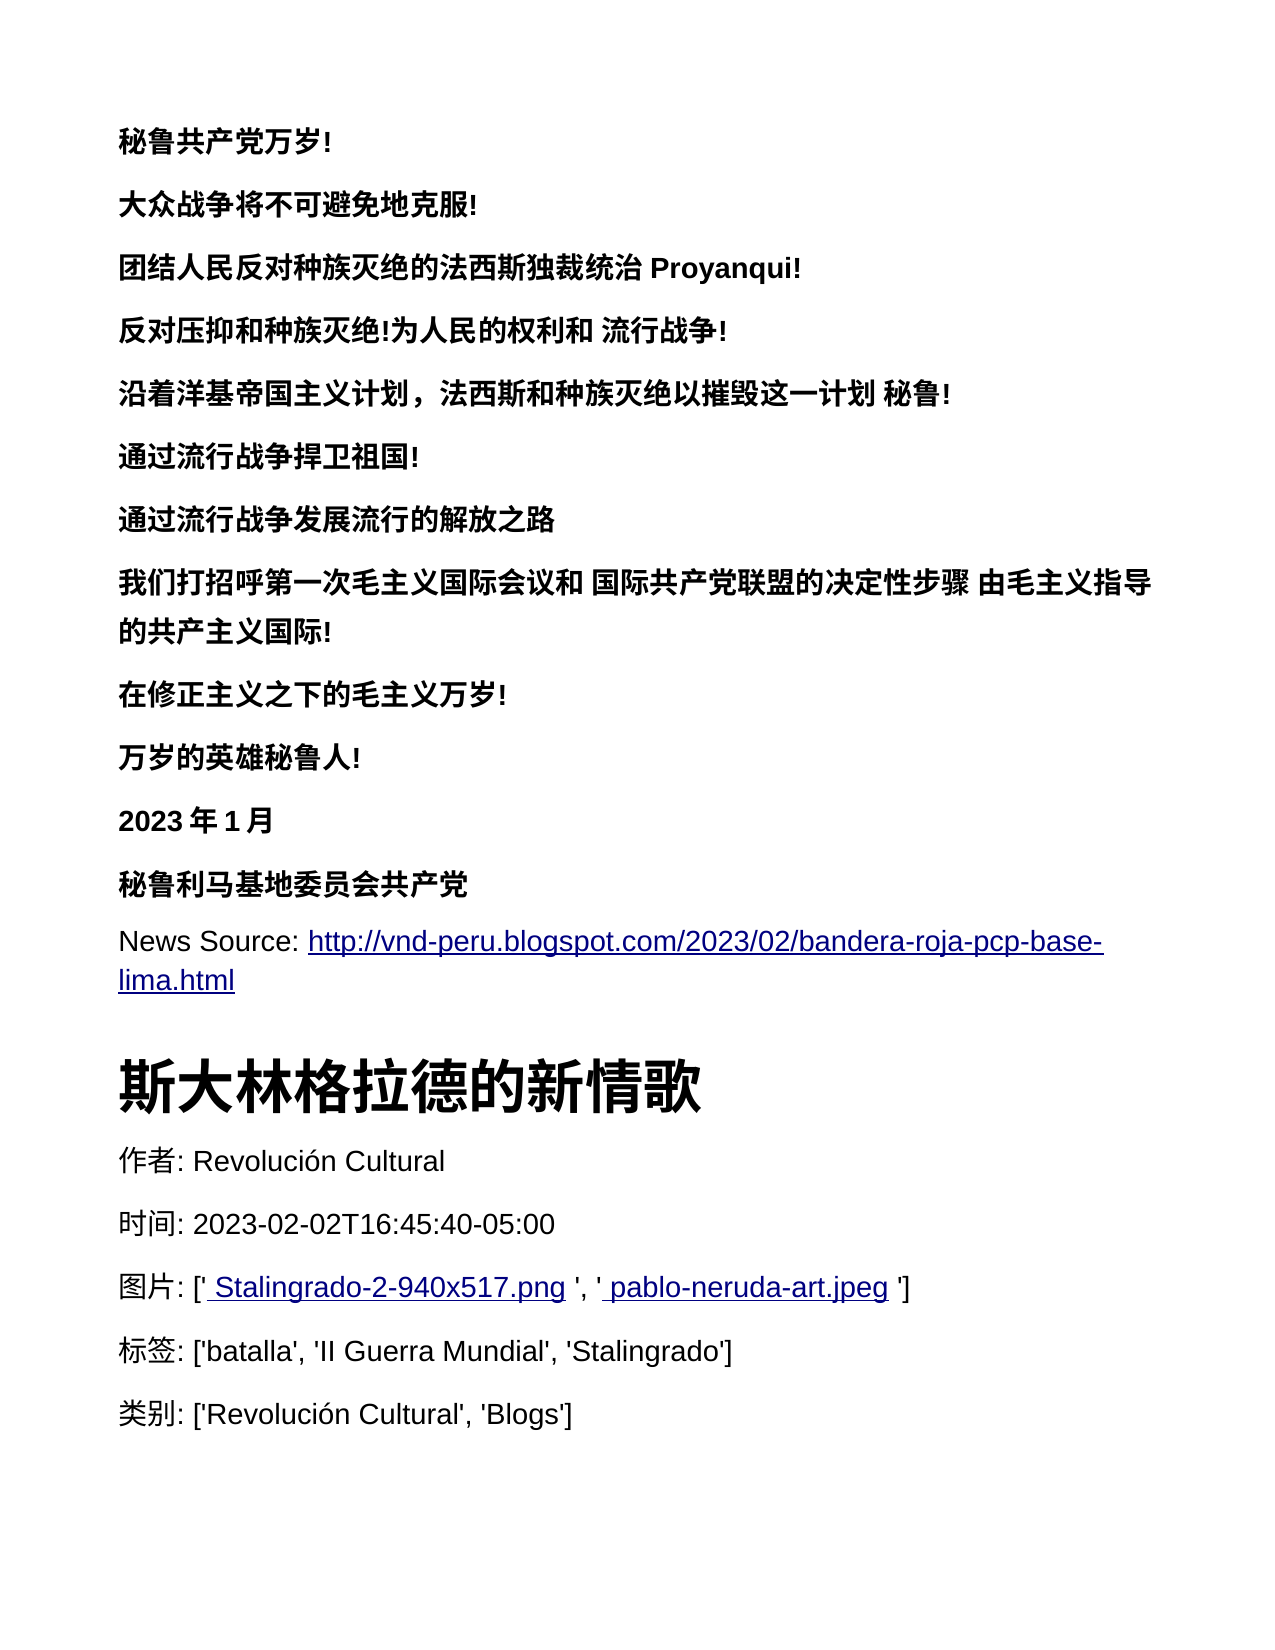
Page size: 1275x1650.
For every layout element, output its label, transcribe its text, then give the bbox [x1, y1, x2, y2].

text 在修正主义之下的毛主义万岁! [118, 672, 1157, 714]
text 团结人民反对种族灭绝的法西斯独裁统治 Proyanqui! [118, 244, 1157, 287]
text 作者: Revolución Cultural [118, 1138, 1157, 1180]
text 秘鲁共产党万岁! [118, 118, 1157, 160]
text 万岁的英雄秘鲁人! [118, 735, 1157, 777]
text 秘鲁利马基地委员会共产党 [118, 861, 1157, 903]
text 沿着洋基帝国主义计划，法西斯和种族灭绝以摧毁这一计划 秘鲁! [118, 371, 1157, 413]
subtitle 斯大林格拉德的新情歌 [118, 1041, 1157, 1125]
text 通过流行战争捍卫祖国! [118, 434, 1157, 476]
text 类别: ['Revolución Cultural', 'Blogs'] [118, 1390, 1157, 1433]
text 时间: 2023-02-02T16:45:40-05:00 [118, 1201, 1157, 1243]
text 图片: [' Stalingrado-2-940x517.png ', ' pablo-neruda-art.jpeg '] [118, 1264, 1157, 1306]
text 2023年1月 [118, 798, 1157, 840]
text News Source: http://vnd-peru.blogspot.com/2023/02/bandera-roja-pcp-base-lima.html [118, 924, 1157, 996]
text 大众战争将不可避免地克服! [118, 181, 1157, 223]
text 通过流行战争发展流行的解放之路 [118, 497, 1157, 539]
text 反对压抑和种族灭绝!为人民的权利和 流行战争! [118, 307, 1157, 350]
text 标签: ['batalla', 'II Guerra Mundial', 'Stalingrado'] [118, 1327, 1157, 1369]
text 我们打招呼第一次毛主义国际会议和 国际共产党联盟的决定性步骤 由毛主义指导的共产主义国际! [118, 560, 1157, 651]
